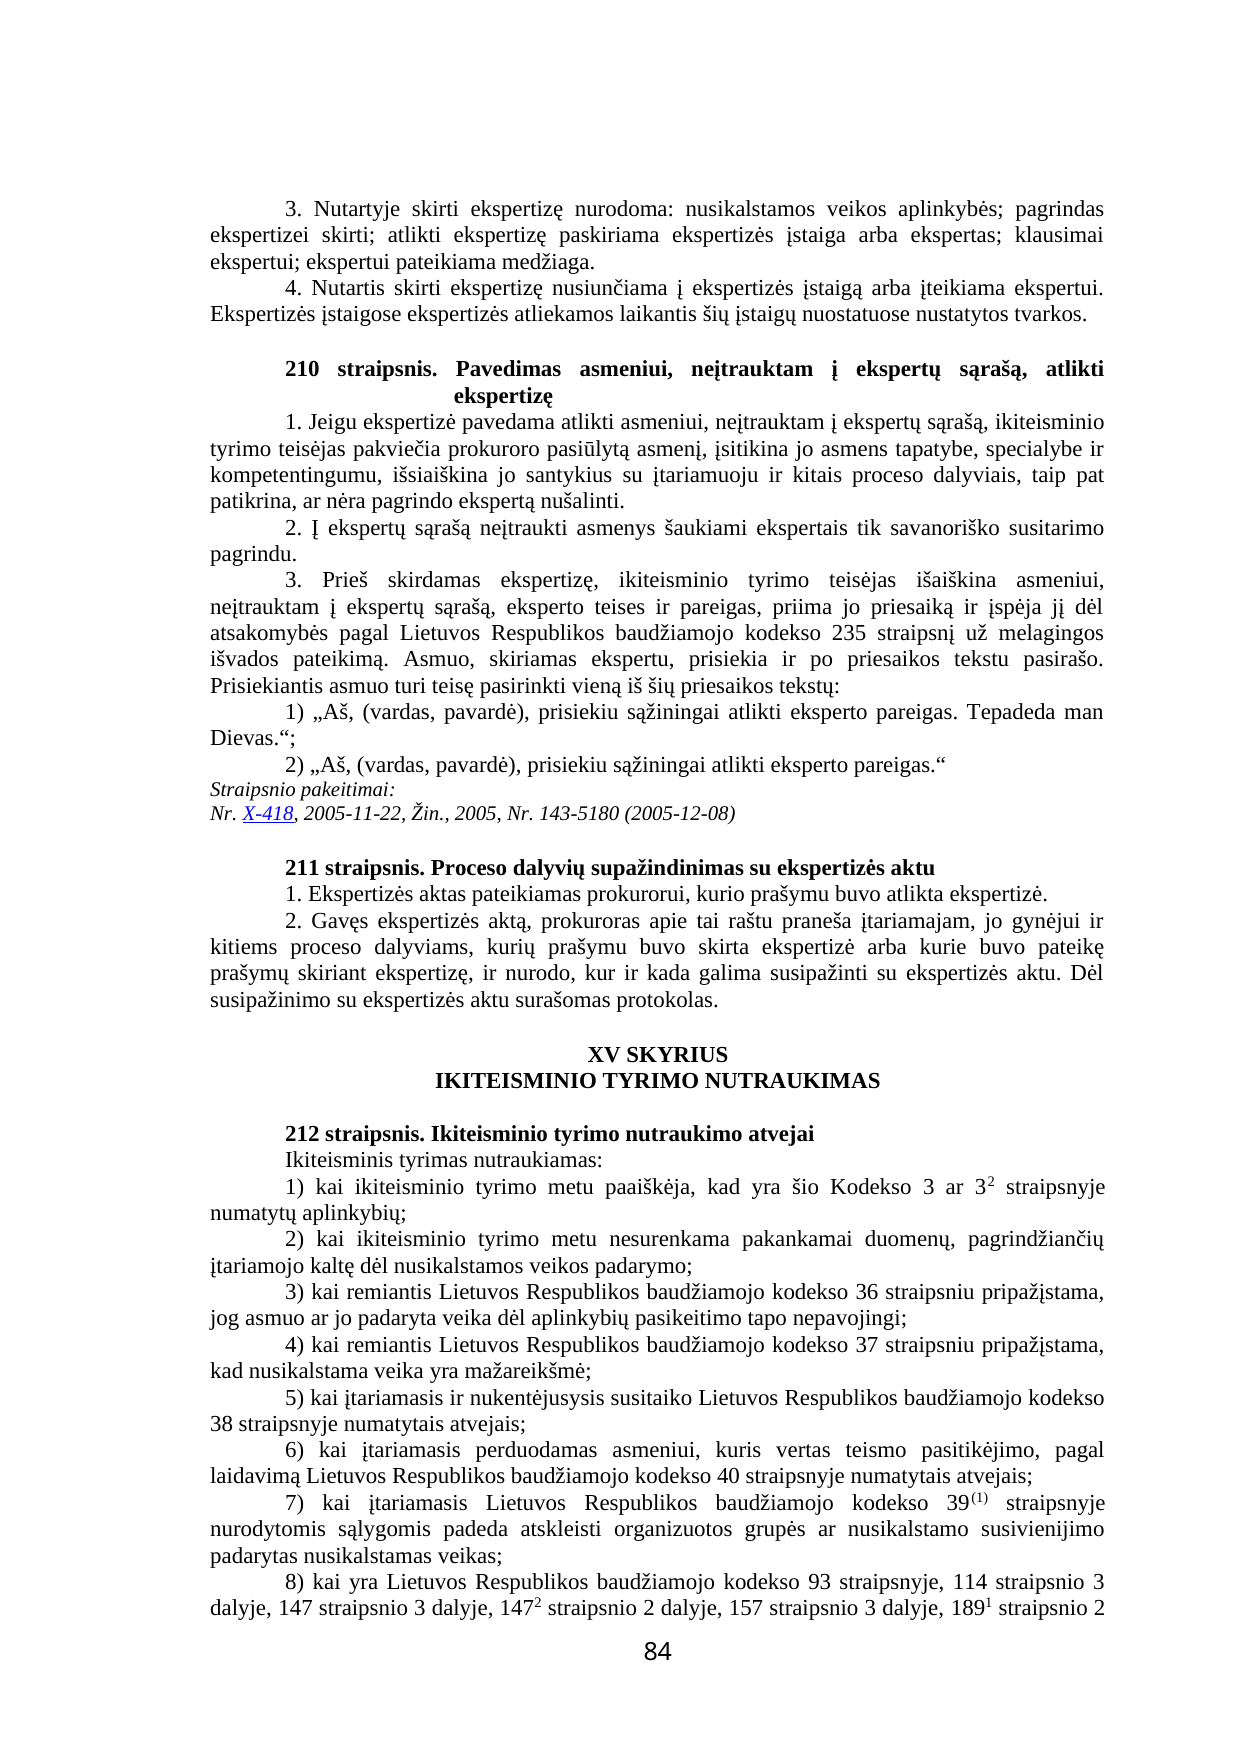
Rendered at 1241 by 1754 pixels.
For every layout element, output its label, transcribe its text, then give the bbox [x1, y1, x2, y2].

text 8) kai yra Lietuvos Respublikos baudžiamojo kodekso 93 straipsnyje, 114 straipsnio 3 dalyje, 147 straipsnio 3 dalyje, 1472 straipsnio 2 dalyje, 157 straipsnio 3 dalyje, 1891 straipsnio 2 [210, 1568, 1106, 1621]
text 5) kai įtariamasis ir nukentėjusysis susitaiko Lietuvos Respublikos baudžiamojo kodekso 38 straipsnyje numatytais atvejais; [210, 1383, 1106, 1436]
text 3. Prieš skirdamas ekspertizę, ikiteisminio tyrimo teisėjas išaiškina asmeniui, neįtrauktam į ekspertų sąrašą, eksperto teises ir pareigas, priima jo priesaiką ir įspėja jį dėl atsakomybės pagal Lietuvos Respublikos baudžiamojo kodekso 235 straipsnį už melagingos išvados pateikimą. Asmuo, skiriamas ekspertu, prisiekia ir po priesaikos tekstu pasirašo. Prisiekiantis asmuo turi teisę pasirinkti vieną iš šių priesaikos tekstų: [210, 566, 1106, 698]
text 2) „Aš, (vardas, pavardė), prisiekiu sąžiningai atlikti eksperto pareigas.“ [210, 751, 1106, 777]
text XV skyrius [210, 1041, 1106, 1067]
text 1) „Aš, (vardas, pavardė), prisiekiu sąžiningai atlikti eksperto pareigas. Tepadeda man Dievas.“; [210, 698, 1106, 751]
text 6) kai įtariamasis perduodamas asmeniui, kuris vertas teismo pasitikėjimo, pagal laidavimą Lietuvos Respublikos baudžiamojo kodekso 40 straipsnyje numatytais atvejais; [210, 1436, 1106, 1489]
text Straipsnio pakeitimai: [210, 777, 1106, 801]
text Ikiteisminio tyrimo nutraukimas [210, 1067, 1106, 1094]
text 211 straipsnis. Proceso dalyvių supažindinimas su ekspertizės aktu [210, 854, 1106, 880]
text 2) kai ikiteisminio tyrimo metu nesurenkama pakankamai duomenų, pagrindžiančių įtariamojo kaltę dėl nusikalstamos veikos padarymo; [210, 1225, 1106, 1278]
text 1. Ekspertizės aktas pateikiamas prokurorui, kurio prašymu buvo atlikta ekspertizė. [210, 880, 1106, 907]
text 2. Į ekspertų sąrašą neįtraukti asmenys šaukiami ekspertais tik savanoriško susitarimo pagrindu. [210, 514, 1106, 566]
text Nr. X-418, 2005-11-22, Žin., 2005, Nr. 143-5180 (2005-12-08) [210, 801, 1106, 825]
text 4. Nutartis skirti ekspertizę nusiunčiama į ekspertizės įstaigą arba įteikiama ekspertui. Ekspertizės įstaigose ekspertizės atliekamos laikantis šių įstaigų nuostatuose nustatytos tvarkos. [210, 274, 1106, 327]
text 1) kai ikiteisminio tyrimo metu paaiškėja, kad yra šio Kodekso 3 ar 32 straipsnyje numatytų aplinkybių; [210, 1173, 1106, 1225]
text 7) kai įtariamasis Lietuvos Respublikos baudžiamojo kodekso 39(1) straipsnyje nurodytomis sąlygomis padeda atskleisti organizuotos grupės ar nusikalstamo susivienijimo padarytas nusikalstamas veikas; [210, 1489, 1106, 1568]
text 4) kai remiantis Lietuvos Respublikos baudžiamojo kodekso 37 straipsniu pripažįstama, kad nusikalstama veika yra mažareikšmė; [210, 1331, 1106, 1383]
text 3) kai remiantis Lietuvos Respublikos baudžiamojo kodekso 36 straipsniu pripažįstama, jog asmuo ar jo padaryta veika dėl aplinkybių pasikeitimo tapo nepavojingi; [210, 1278, 1106, 1331]
text 1. Jeigu ekspertizė pavedama atlikti asmeniui, neįtrauktam į ekspertų sąrašą, ikiteisminio tyrimo teisėjas pakviečia prokuroro pasiūlytą asmenį, įsitikina jo asmens tapatybe, specialybe ir kompetentingumu, išsiaiškina jo santykius su įtariamuoju ir kitais proceso dalyviais, taip pat patikrina, ar nėra pagrindo ekspertą nušalinti. [210, 408, 1106, 514]
text 2. Gavęs ekspertizės aktą, prokuroras apie tai raštu praneša įtariamajam, jo gynėjui ir kitiems proceso dalyviams, kurių prašymu buvo skirta ekspertizė arba kurie buvo pateikę prašymų skiriant ekspertizę, ir nurodo, kur ir kada galima susipažinti su ekspertizės aktu. Dėl susipažinimo su ekspertizės aktu surašomas protokolas. [210, 907, 1106, 1012]
text 210 straipsnis. Pavedimas asmeniui, neįtrauktam į ekspertų sąrašą, atlikti ekspertizę [285, 356, 1106, 408]
text Ikiteisminis tyrimas nutraukiamas: [210, 1146, 1106, 1173]
text 212 straipsnis. Ikiteisminio tyrimo nutraukimo atvejai [210, 1120, 1106, 1146]
text 3. Nutartyje skirti ekspertizę nurodoma: nusikalstamos veikos aplinkybės; pagrindas ekspertizei skirti; atlikti ekspertizę paskiriama ekspertizės įstaiga arba ekspertas; klausimai ekspertui; ekspertui pateikiama medžiaga. [210, 195, 1106, 274]
